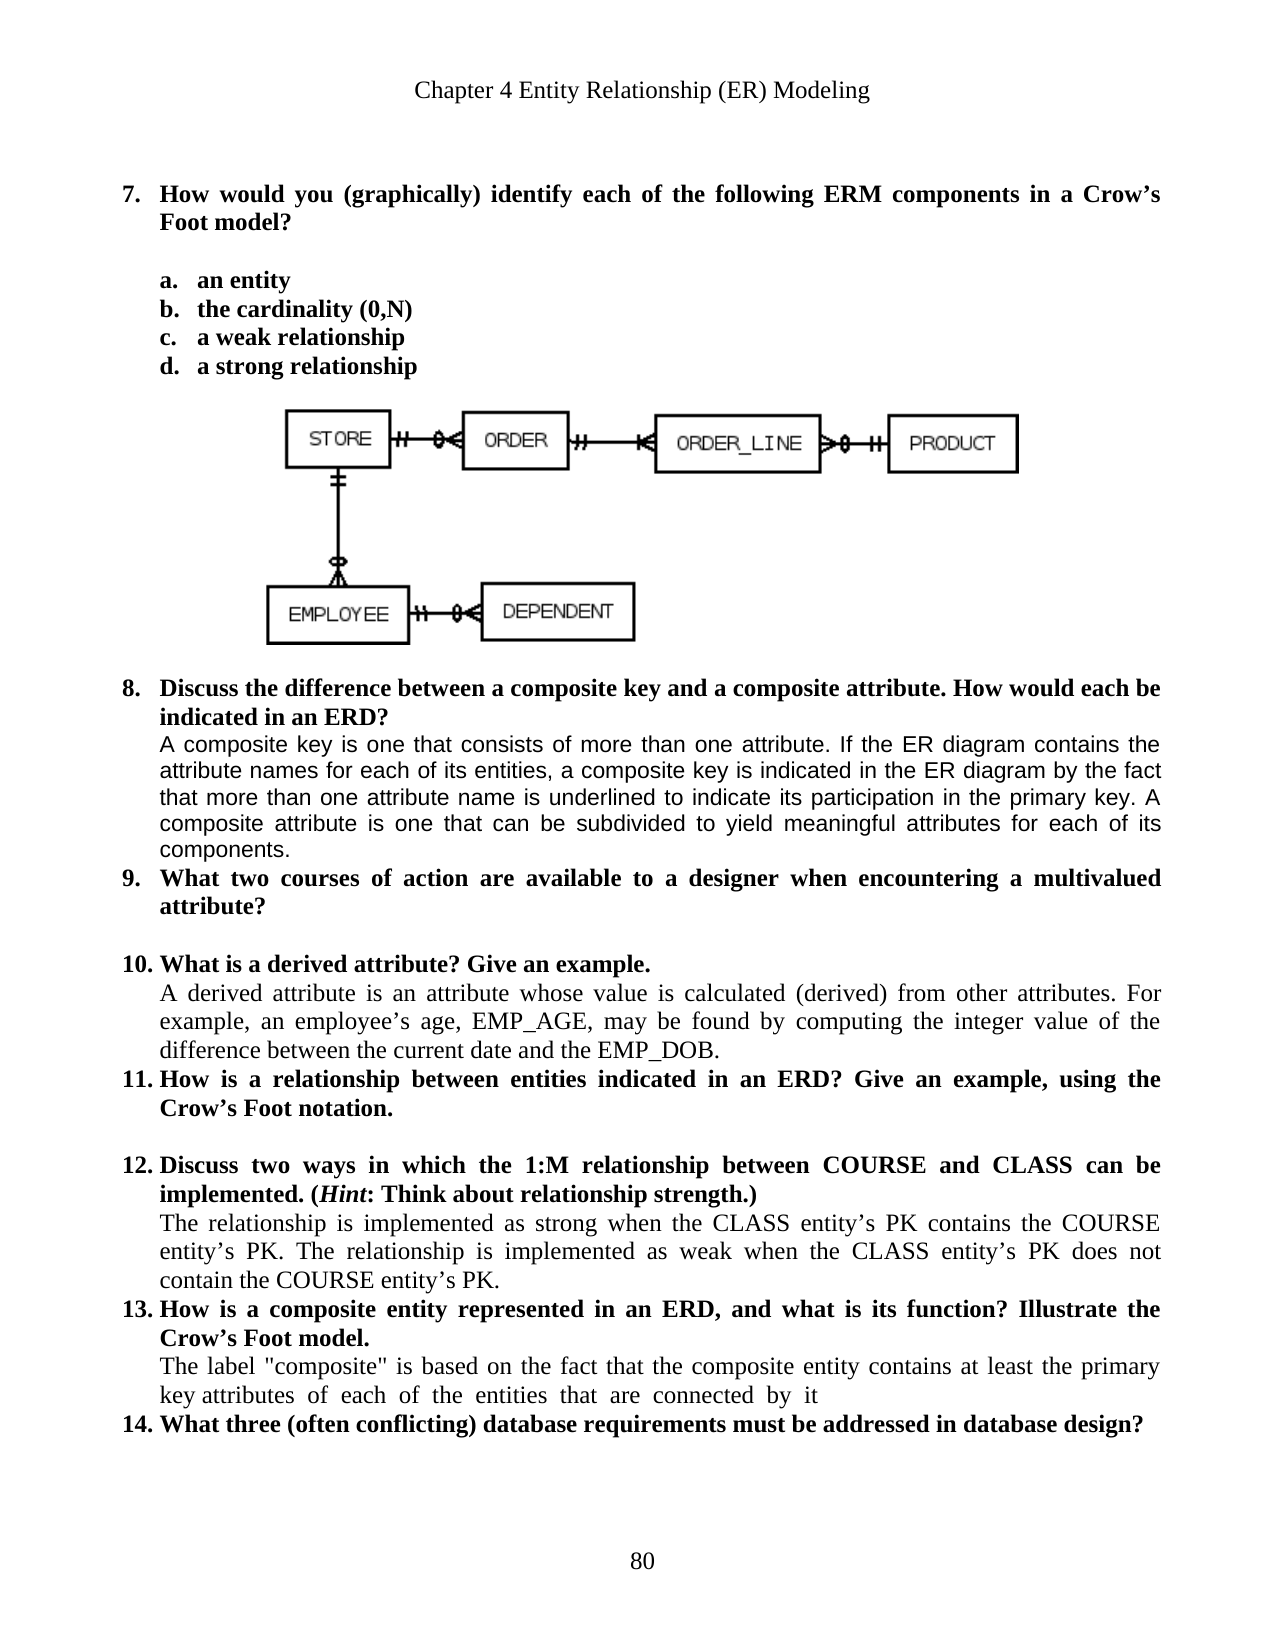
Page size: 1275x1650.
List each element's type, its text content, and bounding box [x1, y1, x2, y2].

list How would you (graphically) identify each of the following ERM components in a Crow’s Foot model? [122, 179, 1162, 236]
list a weak relationship [159, 322, 1162, 351]
list How is a composite entity represented in an ERD, and what is its function? Illustrate the Crow’s Foot model. [122, 1294, 1162, 1351]
list What is a derived attribute? Give an example. [122, 949, 1162, 978]
list Discuss the difference between a composite key and a composite attribute. How would each be indicated in an ERD? [122, 673, 1162, 731]
picture [265, 408, 1019, 645]
list How is a relationship between entities indicated in an ERD? Give an example, using the Crow’s Foot notation. [122, 1064, 1162, 1121]
text The label "composite" is based on the fact that the composite entity contains at least the primary key attributes of each of the entities that are connected by it [159, 1351, 1162, 1409]
list an entity [159, 265, 1162, 294]
list What three (often conflicting) database requirements must be addressed in database design? [122, 1409, 1162, 1438]
list a strong relationship [159, 351, 1162, 380]
list What two courses of action are available to a designer when encountering a multivalued attribute? [122, 863, 1162, 920]
text A composite key is one that consists of more than one attribute. If the ER diagram contains the attribute names for each of its entities, a composite key is indicated in the ER diagram by the fact that more than one attribute name is underlined to indicate its participation in the primary key. A composite attribute is one that can be subdivided to yield meaningful attributes for each of its components. [159, 731, 1162, 863]
list the cardinality (0,N) [159, 294, 1162, 322]
text The relationship is implemented as strong when the CLASS entity’s PK contains the COURSE entity’s PK. The relationship is implemented as weak when the CLASS entity’s PK does not contain the COURSE entity’s PK. [159, 1208, 1162, 1294]
list Discuss two ways in which the 1:M relationship between COURSE and CLASS can be implemented. (Hint: Think about relationship strength.) [122, 1150, 1162, 1208]
text A derived attribute is an attribute whose value is calculated (derived) from other attributes. For example, an employee’s age, EMP_AGE, may be found by computing the integer value of the difference between the current date and the EMP_DOB. [159, 978, 1162, 1064]
